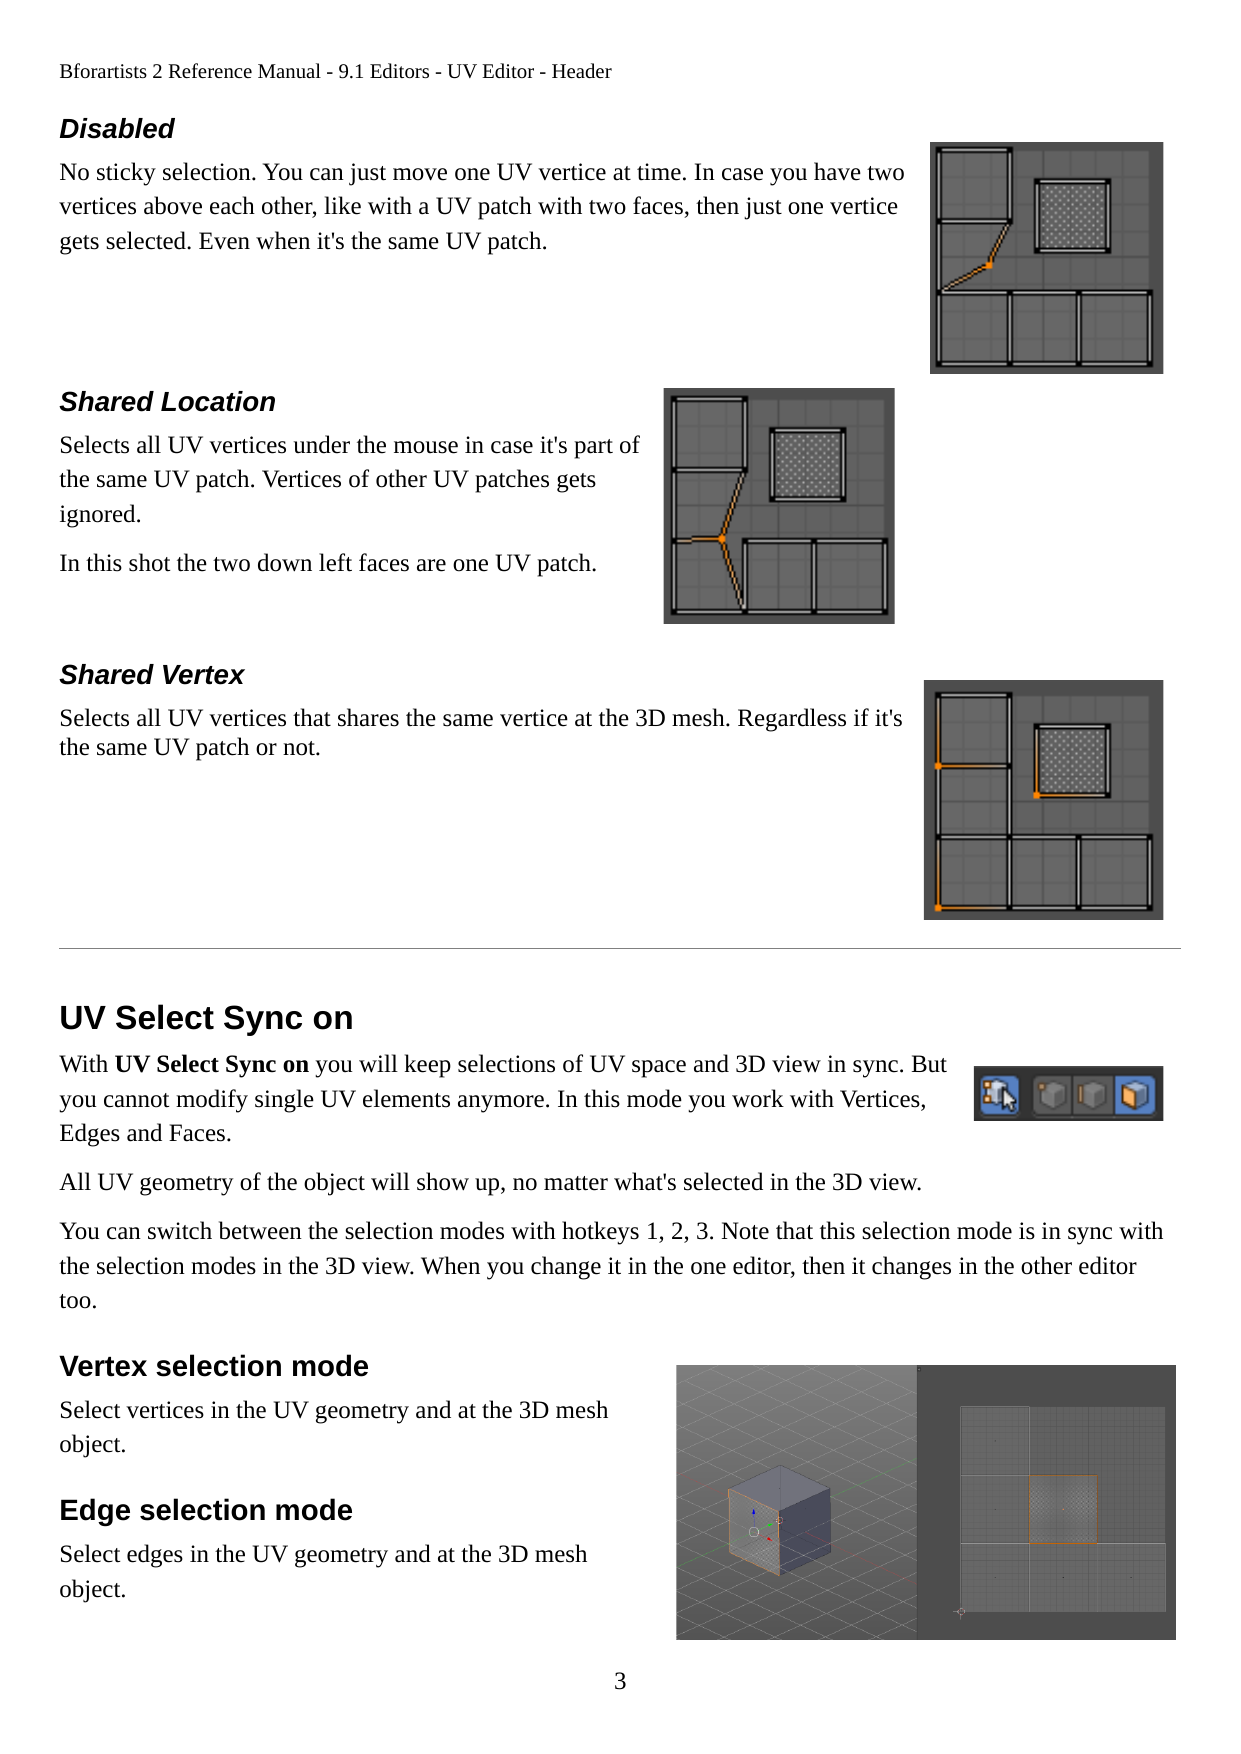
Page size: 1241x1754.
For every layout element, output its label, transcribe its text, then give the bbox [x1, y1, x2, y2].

text Selects all UV vertices under the mouse in case it's part of the same UV patch. Vertices of other UV patches gets ignored. [59, 430, 663, 528]
picture [676, 1365, 1176, 1640]
subtitle Shared Location [59, 386, 1181, 417]
picture [973, 1066, 1164, 1121]
text With UV Select Sync on you will keep selections of UV space and 3D view in sync. But you cannot modify single UV elements anymore. In this mode you work with Vertices, Edges and Faces. [59, 1049, 1181, 1147]
subtitle UV Select Sync on [59, 998, 1181, 1037]
text All UV geometry of the object will show up, no matter what's selected in the 3D view. [59, 1167, 1181, 1196]
text [895, 548, 1181, 577]
picture [663, 388, 895, 624]
text You can switch between the selection modes with hotkeys 1, 2, 3. Note that this selection mode is in sync with the selection modes in the 3D view. When you change it in the one editor, then it changes in the other editor too. [59, 1216, 1181, 1314]
subtitle Disabled [59, 113, 1181, 144]
picture [923, 680, 1164, 920]
subtitle Shared Vertex [59, 659, 1181, 691]
text Select edges in the UV geometry and at the 3D mesh object. [59, 1539, 676, 1603]
text No sticky selection. You can just move one UV vertice at time. In case you have two vertices above each other, like with a UV patch with two faces, then just one vertice gets selected. Even when it's the same UV patch. [59, 157, 930, 255]
list Selects all UV vertices that shares the same vertice at the 3D mesh. Regardless if it's the same UV patch or not. [59, 703, 923, 761]
text In this shot the two down left faces are one UV patch. [59, 548, 663, 577]
subtitle Edge selection mode [59, 1493, 676, 1527]
text [895, 430, 1181, 528]
subtitle Vertex selection mode [59, 1349, 1181, 1383]
text Select vertices in the UV geometry and at the 3D mesh object. [59, 1395, 676, 1458]
picture [930, 142, 1164, 374]
